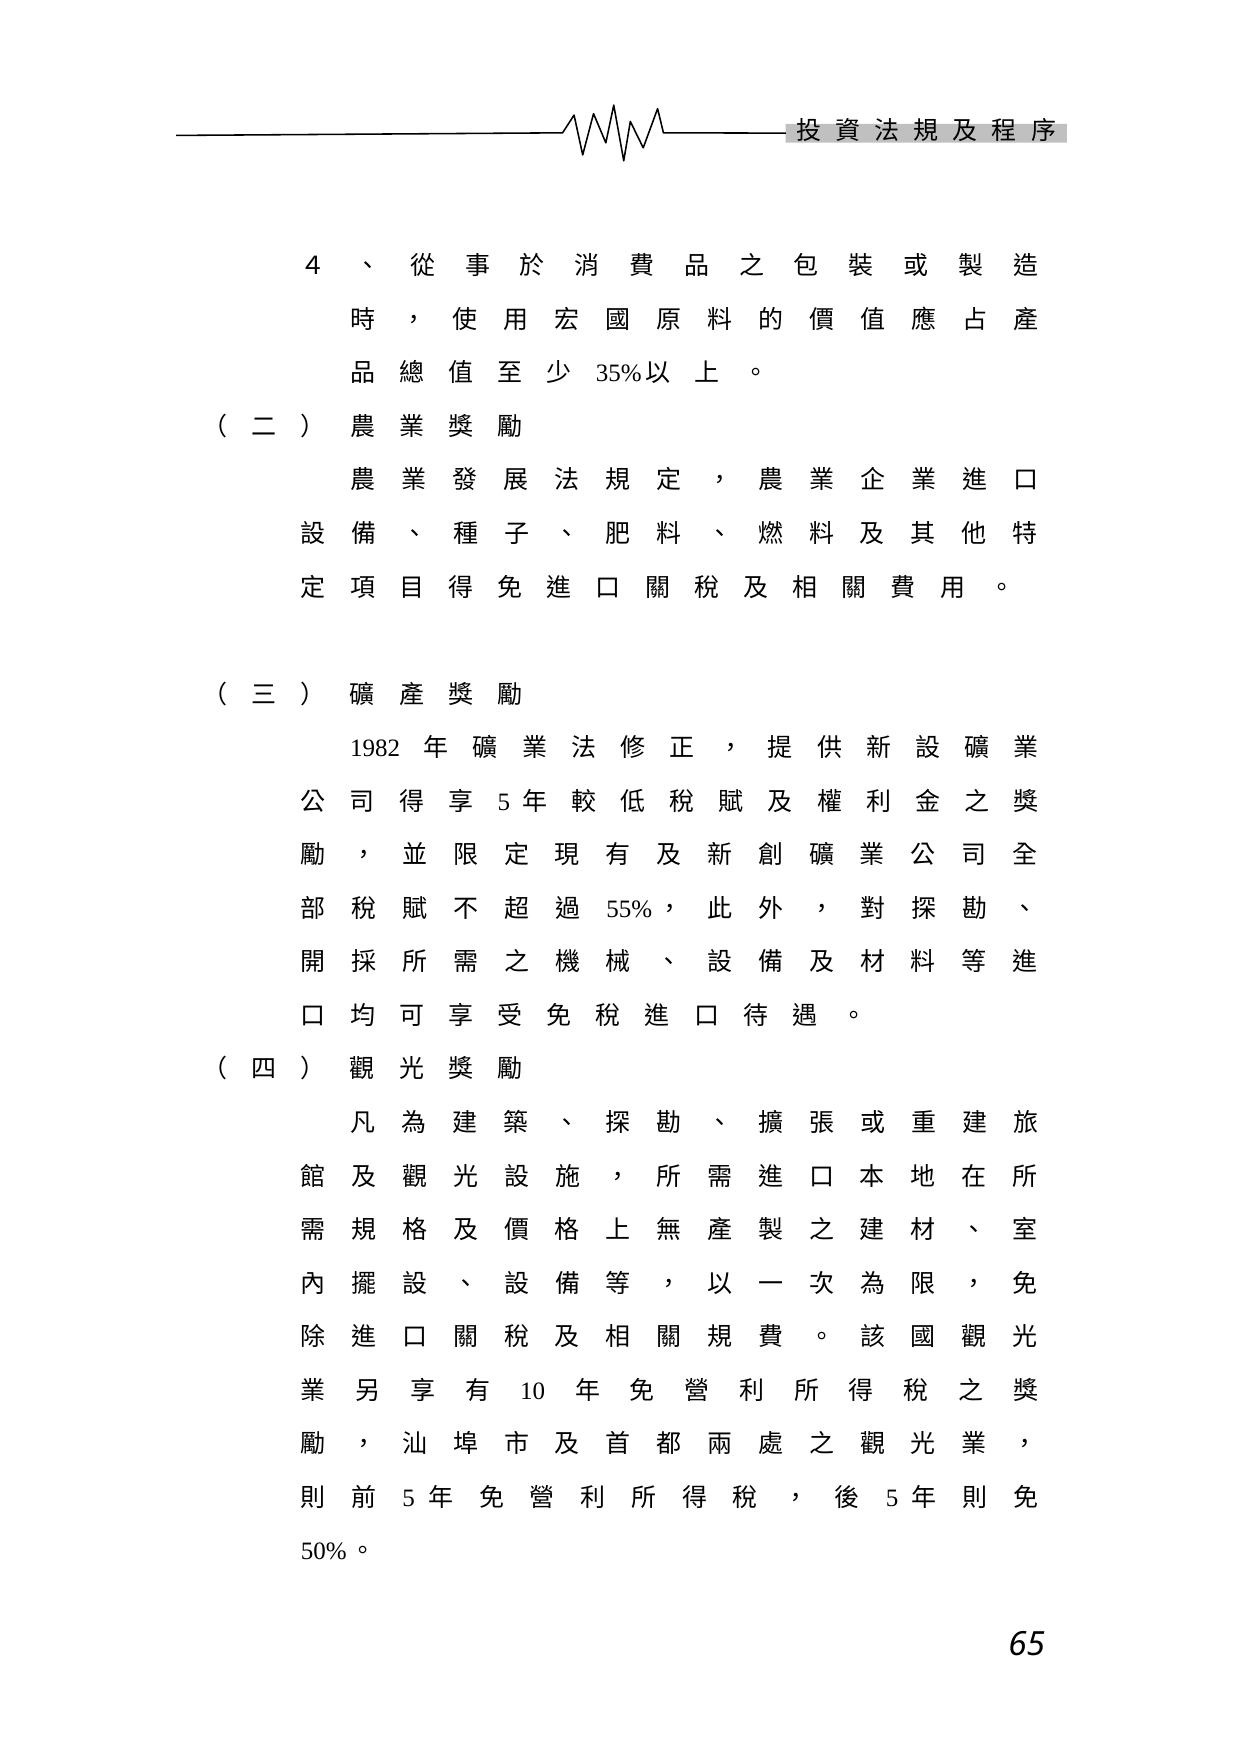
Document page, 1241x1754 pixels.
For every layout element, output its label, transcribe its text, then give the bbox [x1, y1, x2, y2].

text 農業發展法規定，農業企業進口設備、種子、肥料、燃料及其他特定項目得免進口關稅及相關費用。 [276, 451, 1063, 612]
text （三）礦產獎勵 [202, 666, 1063, 719]
text ４、從事於消費品之包裝或製造時，使用宏國原料的價值應占產品總值至少35%以上。 [276, 237, 1063, 398]
text （四）觀光獎勵 [202, 1040, 1063, 1094]
text （二）農業獎勵 [202, 398, 1063, 451]
text 凡為建築、探勘、擴張或重建旅館及觀光設施，所需進口本地在所需規格及價格上無產製之建材、室內擺設、設備等，以一次為限，免除進口關稅及相關規費。該國觀光業另享有10年免營利所得稅之獎勵，汕埠市及首都兩處之觀光業，則前5年免營利所得稅，後5年則免50%。 [276, 1094, 1063, 1576]
text 1982年礦業法修正，提供新設礦業公司得享5年較低稅賦及權利金之獎勵，並限定現有及新創礦業公司全部稅賦不超過55%，此外，對探勘、開採所需之機械、設備及材料等進口均可享受免稅進口待遇。 [276, 719, 1063, 1040]
